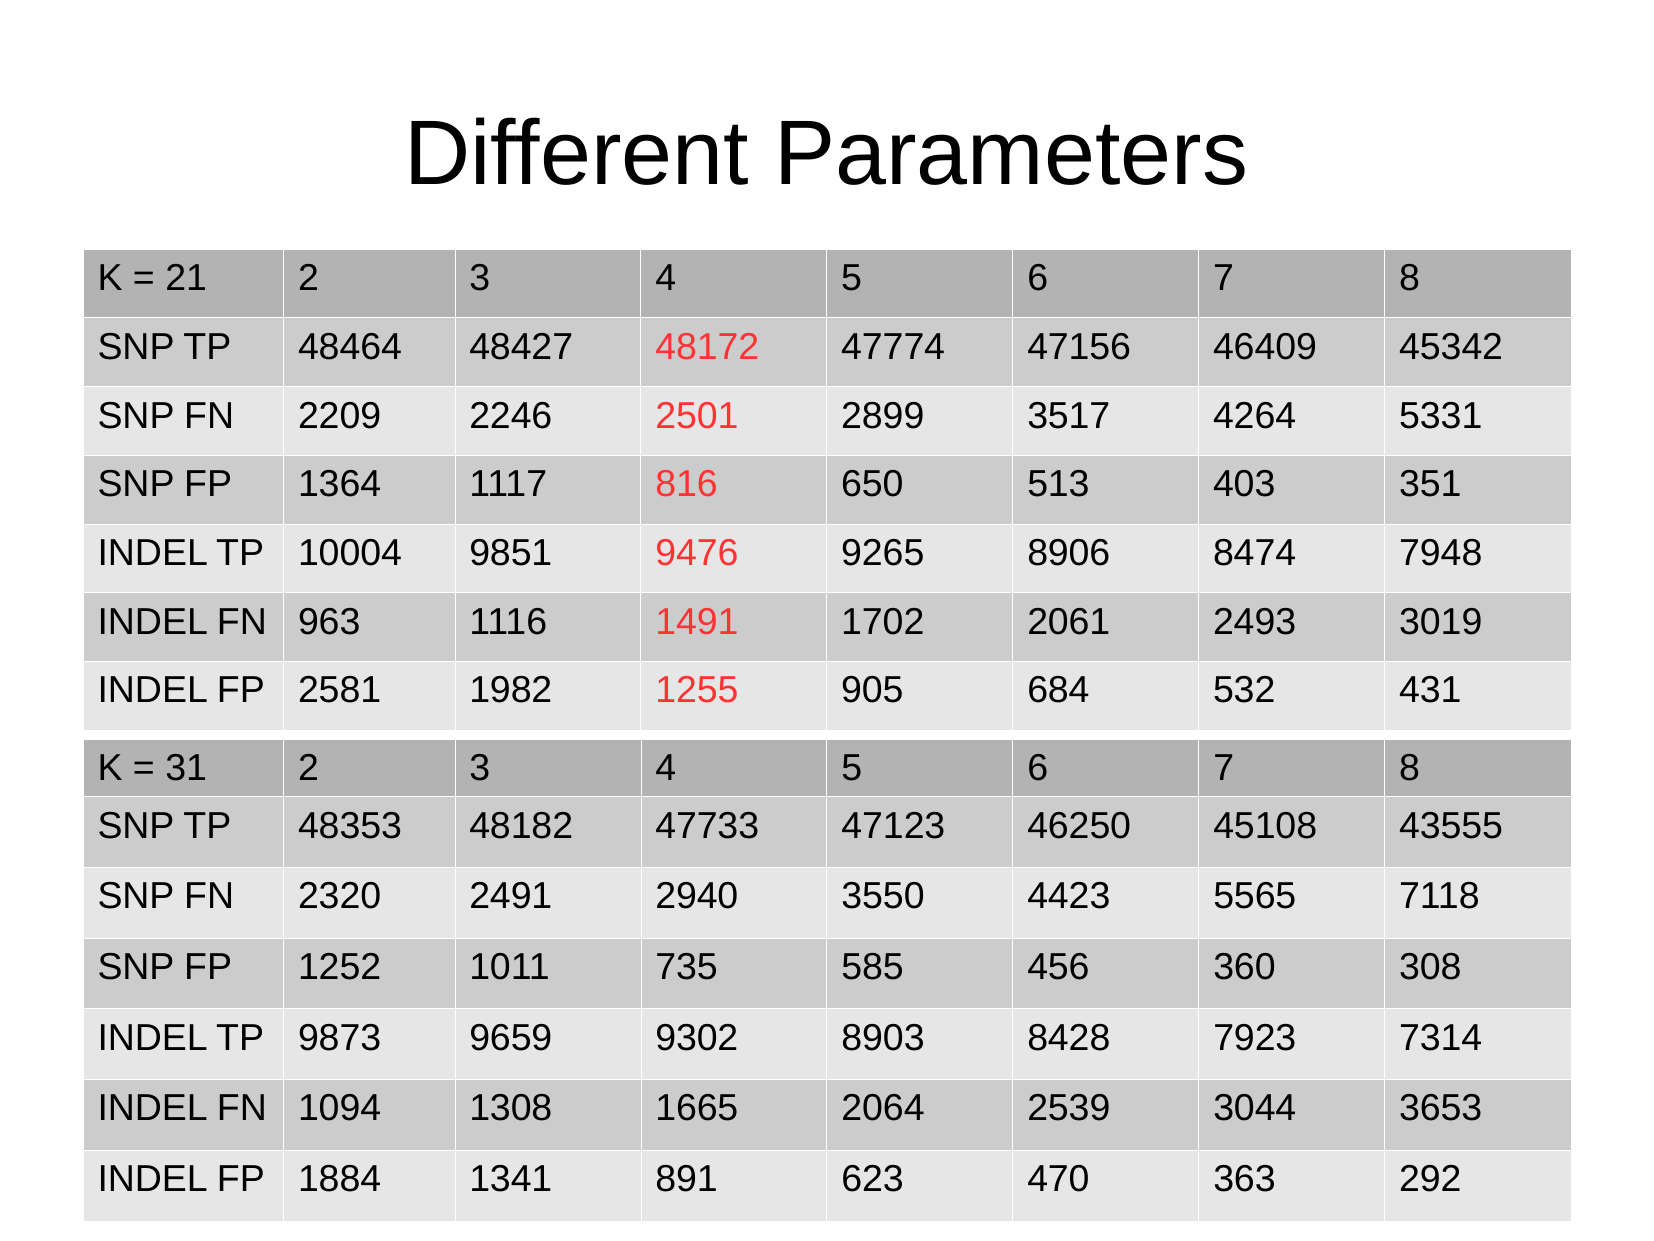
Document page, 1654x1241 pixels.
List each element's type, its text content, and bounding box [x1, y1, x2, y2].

table_cell 2581 [284, 662, 455, 730]
table_cell 2899 [827, 387, 1012, 455]
table_cell 513 [1013, 456, 1198, 524]
table_cell 46409 [1199, 318, 1384, 386]
table_cell SNP TP [84, 318, 283, 386]
table_header 2 [284, 740, 455, 796]
table_cell 45108 [1199, 797, 1384, 867]
table_cell 684 [1013, 662, 1198, 730]
table_cell 1341 [456, 1151, 641, 1221]
table_cell 735 [642, 939, 826, 1008]
table_cell 1308 [456, 1080, 641, 1150]
table_cell SNP FP [84, 939, 283, 1008]
table_cell 2061 [1013, 593, 1198, 661]
table_header 8 [1385, 250, 1571, 317]
table_cell 48182 [456, 797, 641, 867]
table_cell 1252 [284, 939, 455, 1008]
table_cell 47123 [827, 797, 1012, 867]
table_cell 1665 [642, 1080, 826, 1150]
table_cell 308 [1385, 939, 1571, 1008]
table_cell 3517 [1013, 387, 1198, 455]
table_cell INDEL FP [84, 1151, 283, 1221]
table_cell 2940 [642, 868, 826, 938]
title Different Parameters [82, 49, 1571, 249]
table_cell 1117 [456, 456, 640, 524]
table_cell INDEL FN [84, 593, 283, 661]
table_header 6 [1013, 250, 1198, 317]
table_cell 585 [827, 939, 1012, 1008]
table_cell 363 [1199, 1151, 1384, 1221]
table_cell 1255 [641, 662, 826, 730]
table_header 5 [827, 740, 1012, 796]
table_cell 3653 [1385, 1080, 1571, 1150]
table_cell 532 [1199, 662, 1384, 730]
table_cell 1011 [456, 939, 641, 1008]
table_header 4 [642, 740, 826, 796]
table_cell 816 [641, 456, 826, 524]
table_cell 4264 [1199, 387, 1384, 455]
table_header 7 [1199, 250, 1384, 317]
table_cell 1884 [284, 1151, 455, 1221]
table_cell 48427 [456, 318, 640, 386]
table_cell 2064 [827, 1080, 1012, 1150]
table_cell 7923 [1199, 1009, 1384, 1079]
table_cell INDEL FN [84, 1080, 283, 1150]
table_cell 5565 [1199, 868, 1384, 938]
table_cell 1491 [641, 593, 826, 661]
table_header 7 [1199, 740, 1384, 796]
table_cell INDEL TP [84, 525, 283, 592]
table_cell 2209 [284, 387, 455, 455]
table_cell SNP TP [84, 797, 283, 867]
table_cell SNP FN [84, 387, 283, 455]
table_cell 48172 [641, 318, 826, 386]
table_header K = 31 [84, 740, 283, 796]
table_header 4 [641, 250, 826, 317]
table_cell 1982 [456, 662, 640, 730]
table_cell 2539 [1013, 1080, 1198, 1150]
table_cell 431 [1385, 662, 1571, 730]
table_cell 47156 [1013, 318, 1198, 386]
table_header K = 21 [84, 250, 283, 317]
table_cell 4423 [1013, 868, 1198, 938]
table_header 5 [827, 250, 1012, 317]
table_cell 9302 [642, 1009, 826, 1079]
table_header 3 [456, 740, 641, 796]
table_cell 963 [284, 593, 455, 661]
table_cell SNP FP [84, 456, 283, 524]
table_cell 1702 [827, 593, 1012, 661]
table_cell 9659 [456, 1009, 641, 1079]
table_cell 2246 [456, 387, 640, 455]
table_cell 8906 [1013, 525, 1198, 592]
table_cell 8903 [827, 1009, 1012, 1079]
table_cell 3019 [1385, 593, 1571, 661]
table_cell 7118 [1385, 868, 1571, 938]
table_cell 2493 [1199, 593, 1384, 661]
table_header 3 [456, 250, 640, 317]
table_cell 650 [827, 456, 1012, 524]
table_cell 9851 [456, 525, 640, 592]
table_cell 46250 [1013, 797, 1198, 867]
table_cell 9476 [641, 525, 826, 592]
table_cell 1364 [284, 456, 455, 524]
table_cell 905 [827, 662, 1012, 730]
table_header 8 [1385, 740, 1571, 796]
table_cell 47733 [642, 797, 826, 867]
table_cell 5331 [1385, 387, 1571, 455]
table_cell 456 [1013, 939, 1198, 1008]
table_cell 48464 [284, 318, 455, 386]
table_cell INDEL FP [84, 662, 283, 730]
table_cell 351 [1385, 456, 1571, 524]
table_cell 43555 [1385, 797, 1571, 867]
table_cell 7314 [1385, 1009, 1571, 1079]
table_cell 292 [1385, 1151, 1571, 1221]
table_cell 8474 [1199, 525, 1384, 592]
table_cell 9265 [827, 525, 1012, 592]
table_cell 1116 [456, 593, 640, 661]
table_cell 48353 [284, 797, 455, 867]
table_cell 9873 [284, 1009, 455, 1079]
table_cell INDEL TP [84, 1009, 283, 1079]
table_cell 403 [1199, 456, 1384, 524]
table_cell 623 [827, 1151, 1012, 1221]
table_cell 2320 [284, 868, 455, 938]
table_cell 3044 [1199, 1080, 1384, 1150]
table_cell 2501 [641, 387, 826, 455]
table_cell 3550 [827, 868, 1012, 938]
table_cell 891 [642, 1151, 826, 1221]
table_header 2 [284, 250, 455, 317]
table_cell 7948 [1385, 525, 1571, 592]
table_cell 10004 [284, 525, 455, 592]
table_cell 360 [1199, 939, 1384, 1008]
table_cell 1094 [284, 1080, 455, 1150]
table_header 6 [1013, 740, 1198, 796]
table_cell SNP FN [84, 868, 283, 938]
table_cell 8428 [1013, 1009, 1198, 1079]
table_cell 470 [1013, 1151, 1198, 1221]
table_cell 45342 [1385, 318, 1571, 386]
table_cell 2491 [456, 868, 641, 938]
table_cell 47774 [827, 318, 1012, 386]
